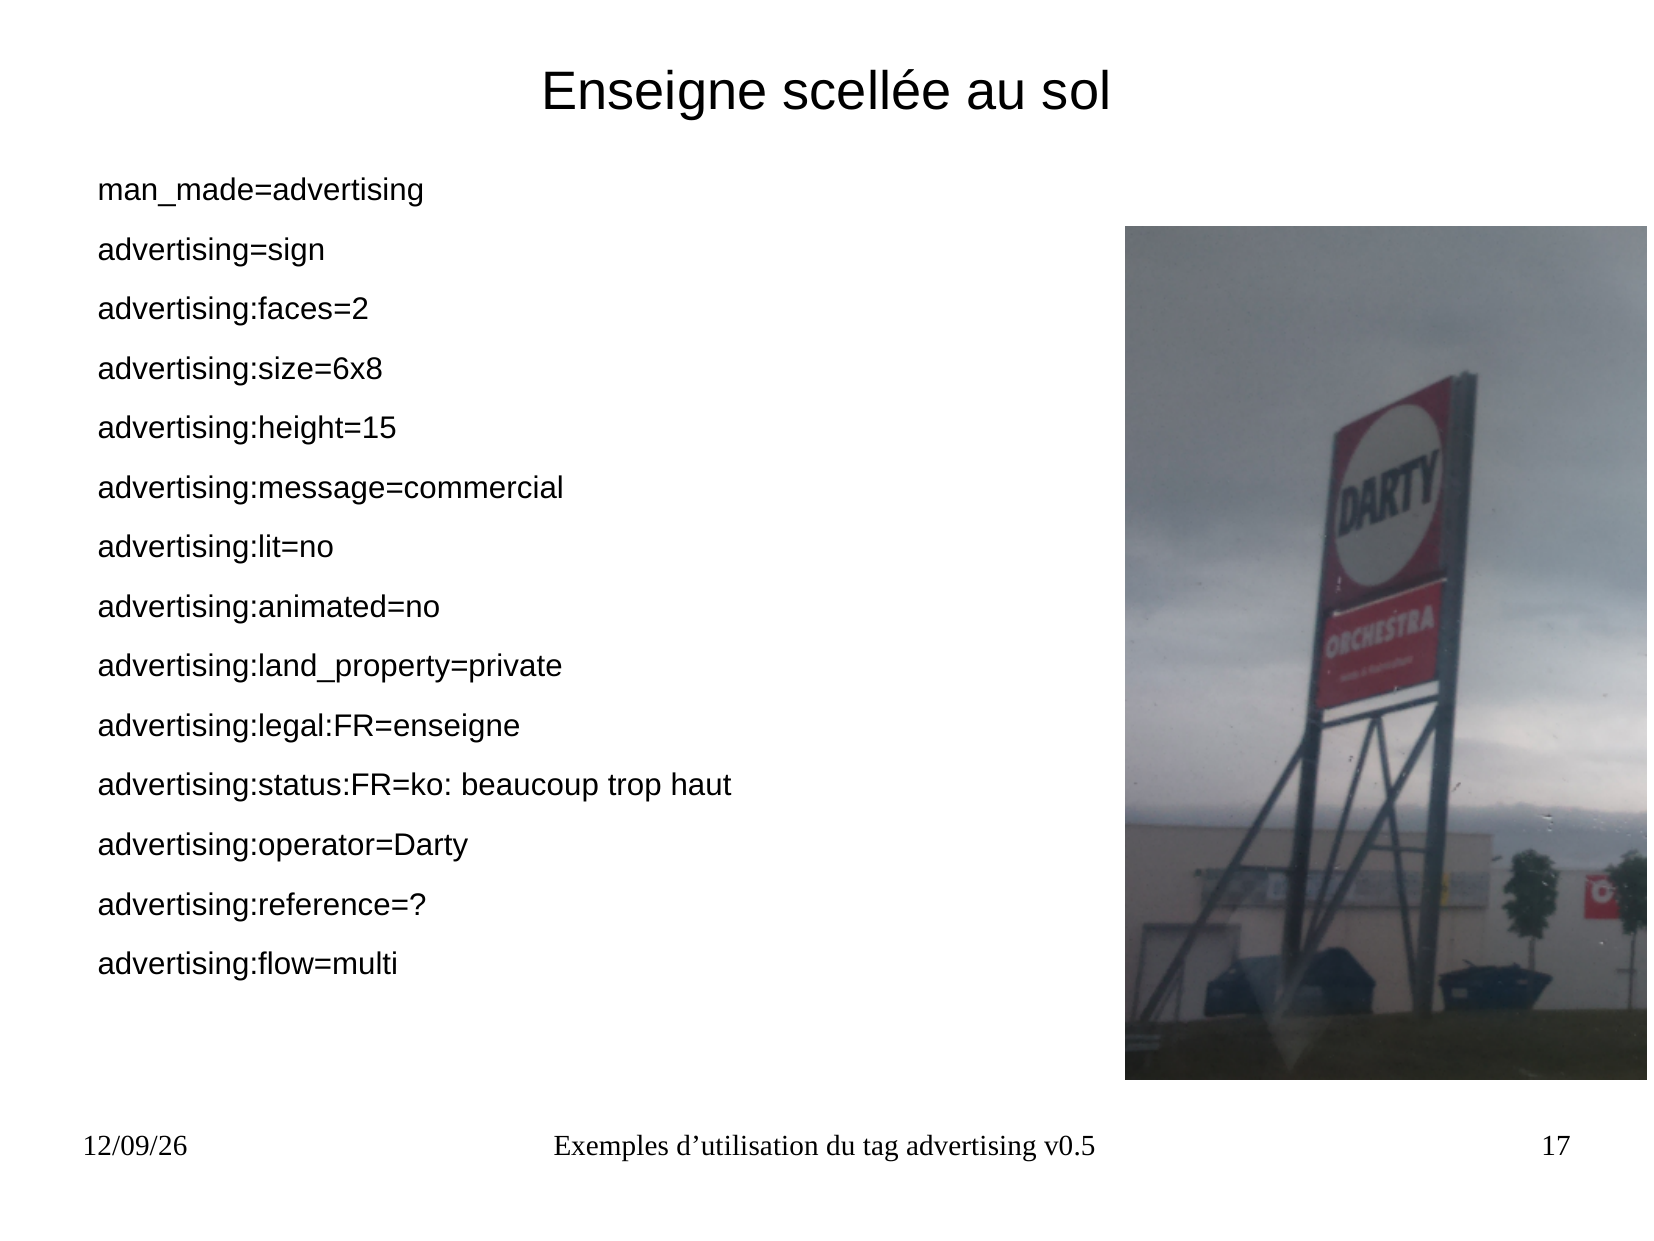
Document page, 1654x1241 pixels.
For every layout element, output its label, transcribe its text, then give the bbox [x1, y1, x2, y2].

text_box man_made=advertising advertising=sign advertising:faces=2 advertising:size=6x8 advertising:height=15 advertising:message=commercial advertising:lit=no advertising:animated=no advertising:land_property=private advertising:legal:FR=enseigne advertising:status:FR=ko: beaucoup trop haut advertising:operator=Darty advertising:reference=? advertising:flow=multi [82, 165, 781, 1006]
picture [1125, 226, 1647, 1081]
title Enseigne scellée au sol [82, 30, 1571, 152]
